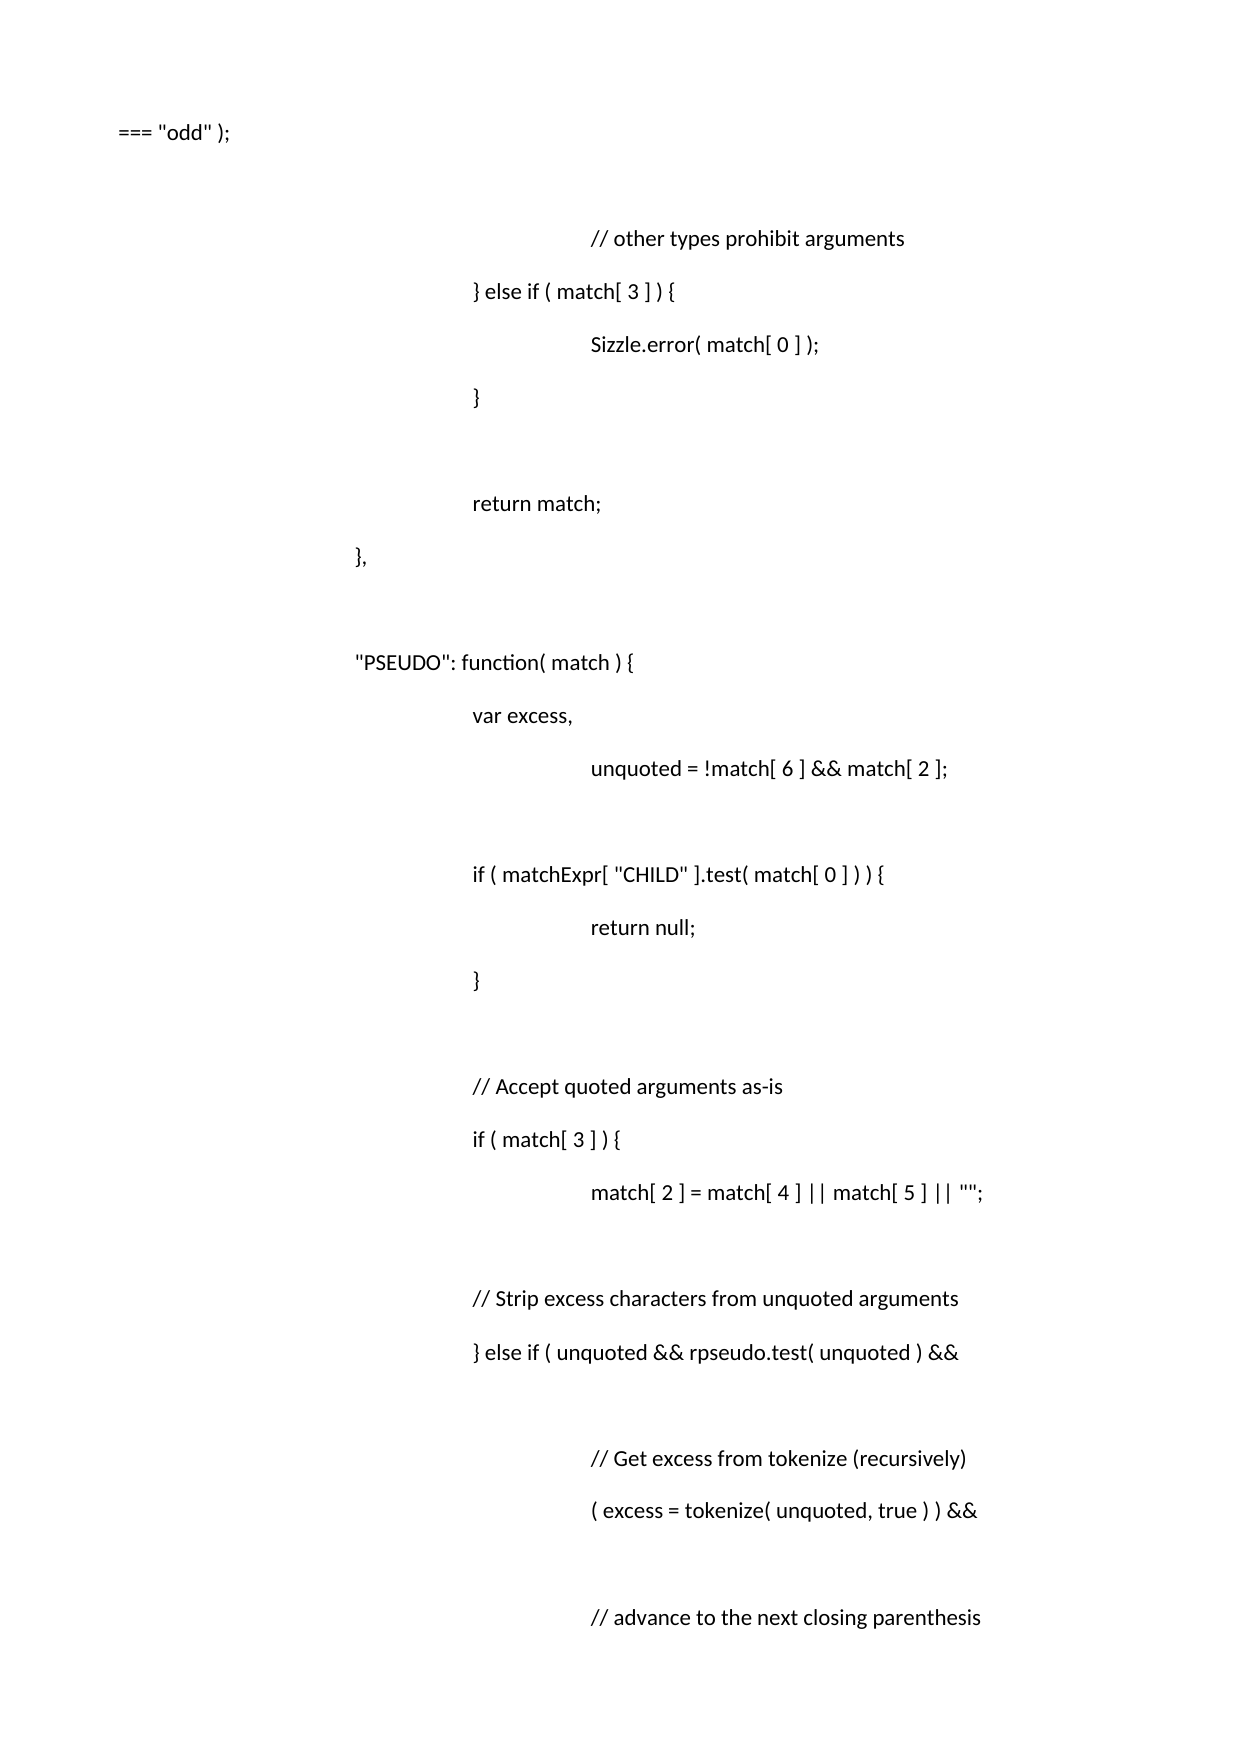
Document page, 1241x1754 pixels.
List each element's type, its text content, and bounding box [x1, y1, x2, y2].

text Sizzle.error( match[ 0 ] ); [118, 330, 1122, 358]
text match[ 2 ] = match[ 4 ] || match[ 5 ] || ""; [118, 1178, 1122, 1207]
text // Get excess from tokenize (recursively) [118, 1444, 1122, 1472]
text } else if ( match[ 3 ] ) { [118, 277, 1122, 305]
text if ( matchExpr[ "CHILD" ].test( match[ 0 ] ) ) { [118, 860, 1122, 888]
text // Strip excess characters from unquoted arguments [118, 1284, 1122, 1313]
text unquoted = !match[ 6 ] && match[ 2 ]; [118, 754, 1122, 782]
text // advance to the next closing parenthesis [118, 1603, 1122, 1631]
text } [118, 383, 1122, 411]
text } else if ( unquoted && rpseudo.test( unquoted ) && [118, 1338, 1122, 1366]
text if ( match[ 3 ] ) { [118, 1126, 1122, 1153]
text ( excess = tokenize( unquoted, true ) ) && [118, 1497, 1122, 1525]
text // Accept quoted arguments as-is [118, 1072, 1122, 1101]
text } [118, 966, 1122, 994]
text return match; [118, 489, 1122, 517]
text return null; [118, 913, 1122, 941]
text var excess, [118, 701, 1122, 729]
text }, [118, 542, 1122, 570]
text // other types prohibit arguments [118, 224, 1122, 252]
text "PSEUDO": function( match ) { [118, 648, 1122, 676]
text === "odd" ); [118, 118, 1122, 146]
